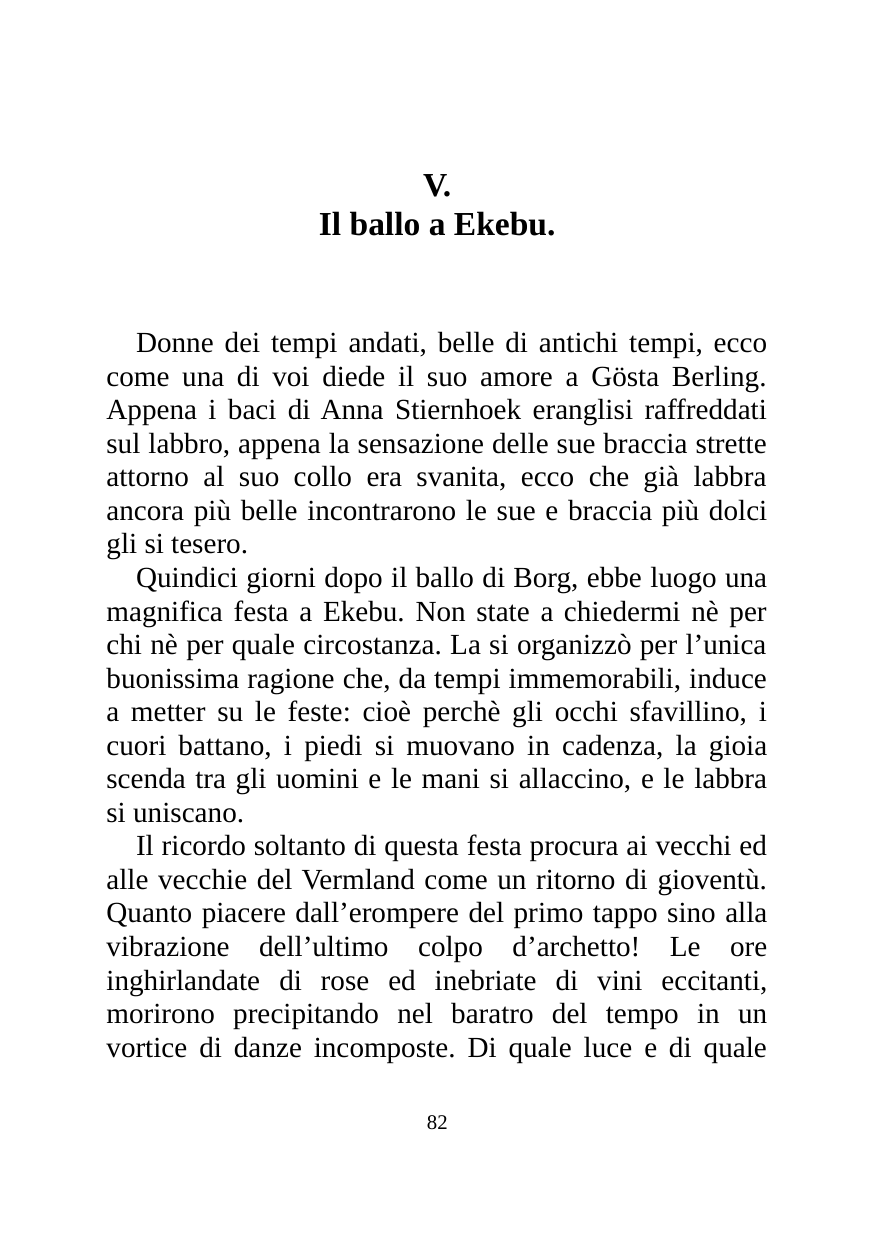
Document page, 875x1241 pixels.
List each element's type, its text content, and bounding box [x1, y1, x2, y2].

text Donne dei tempi andati, belle di antichi tempi, ecco come una di voi diede il suo amore a Gösta Berling. Appena i baci di Anna Stiernhoek eranglisi raffreddati sul labbro, appena la sensazione delle sue braccia strette attorno al suo collo era svanita, ecco che già labbra ancora più belle incontrarono le sue e braccia più dolci gli si tesero. [106, 325, 768, 560]
subtitle V. Il ballo a Ekebu. [106, 165, 768, 243]
text Quindici giorni dopo il ballo di Borg, ebbe luogo una magnifica festa a Ekebu. Non state a chiedermi nè per chi nè per quale circostanza. La si organizzò per l’unica buonissima ragione che, da tempi immemorabili, induce a metter su le feste: cioè perchè gli occhi sfavillino, i cuori battano, i piedi si muovano in cadenza, la gioia scenda tra gli uomini e le mani si allaccino, e le labbra si uniscano. [106, 560, 768, 828]
text Il ricordo soltanto di questa festa procura ai vecchi ed alle vecchie del Vermland come un ritorno di gioventù. Quanto piacere dall’erompere del primo tappo sino alla vibrazione dell’ultimo colpo d’archetto! Le ore inghirlandate di rose ed inebriate di vini eccitanti, morirono precipitando nel baratro del tempo in un vortice di danze incomposte. Di quale luce e di quale [106, 828, 768, 1063]
